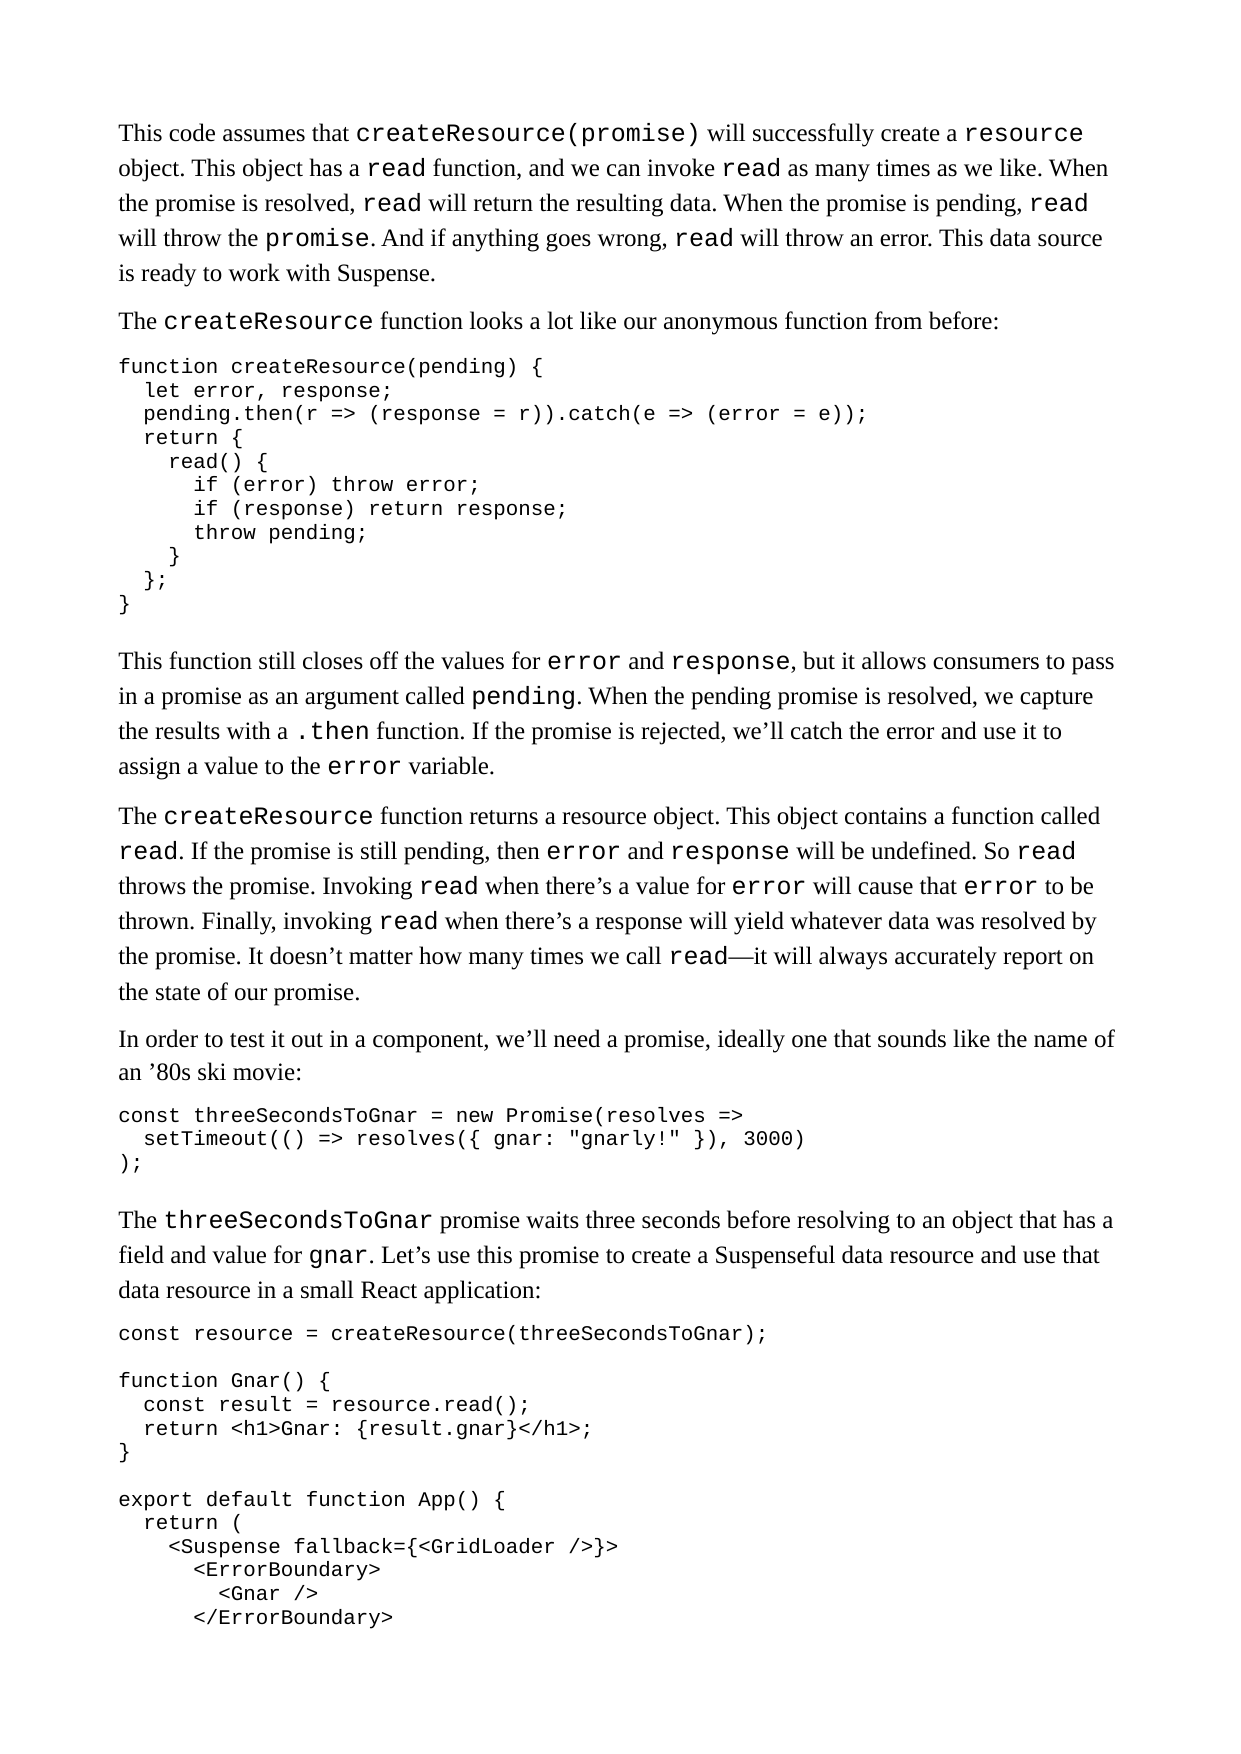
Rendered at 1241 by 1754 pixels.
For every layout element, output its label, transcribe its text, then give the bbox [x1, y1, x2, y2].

text return <h1>Gnar: {result.gnar}</h1>; [118, 1418, 1122, 1441]
text return { [118, 427, 1122, 451]
text The threeSecondsToGnar promise waits three seconds before resolving to an object that has a field and value for gnar. Let’s use this promise to create a Suspenseful data resource and use that data resource in a small React application: [118, 1205, 1122, 1304]
text } [118, 545, 1122, 569]
text The createResource function returns a resource object. This object contains a function called read. If the promise is still pending, then error and response will be undefined. So read throws the promise. Invoking read when there’s a value for error will cause that error to be thrown. Finally, invoking read when there’s a response will yield whatever data was resolved by the promise. It doesn’t matter how many times we call read—it will always accurately report on the state of our promise. [118, 801, 1122, 1005]
text throw pending; [118, 522, 1122, 545]
text const result = resource.read(); [118, 1394, 1122, 1418]
text In order to test it out in a component, we’ll need a promise, ideally one that sounds like the name of an ’80s ski movie: [118, 1024, 1122, 1086]
text </ErrorBoundary> [118, 1607, 1122, 1630]
text return ( [118, 1512, 1122, 1536]
text pending.then(r => (response = r)).catch(e => (error = e)); [118, 403, 1122, 427]
text read() { [118, 451, 1122, 474]
text let error, response; [118, 380, 1122, 403]
text }; [118, 569, 1122, 593]
text export default function App() { [118, 1488, 1122, 1512]
text setTimeout(() => resolves({ gnar: "gnarly!" }), 3000) [118, 1128, 1122, 1152]
text if (error) throw error; [118, 474, 1122, 498]
text <Gnar /> [118, 1583, 1122, 1607]
text <ErrorBoundary> [118, 1559, 1122, 1583]
text function Gnar() { [118, 1370, 1122, 1394]
text const resource = createResource(threeSecondsToGnar); [118, 1323, 1122, 1347]
text } [118, 593, 1122, 616]
text This code assumes that createResource(promise) will successfully create a resource object. This object has a read function, and we can invoke read as many times as we like. When the promise is resolved, read will return the resulting data. When the promise is pending, read will throw the promise. And if anything goes wrong, read will throw an error. This data source is ready to work with Suspense. [118, 118, 1122, 287]
text ); [118, 1152, 1122, 1176]
text function createResource(pending) { [118, 356, 1122, 380]
text The createResource function looks a lot like our anonymous function from before: [118, 306, 1122, 337]
text <Suspense fallback={<GridLoader />}> [118, 1536, 1122, 1559]
text const threeSecondsToGnar = new Promise(resolves => [118, 1105, 1122, 1128]
text if (response) return response; [118, 498, 1122, 522]
text This function still closes off the values for error and response, but it allows consumers to pass in a promise as an argument called pending. When the pending promise is resolved, we capture the results with a .then function. If the promise is rejected, we’ll catch the error and use it to assign a value to the error variable. [118, 646, 1122, 782]
text } [118, 1441, 1122, 1465]
